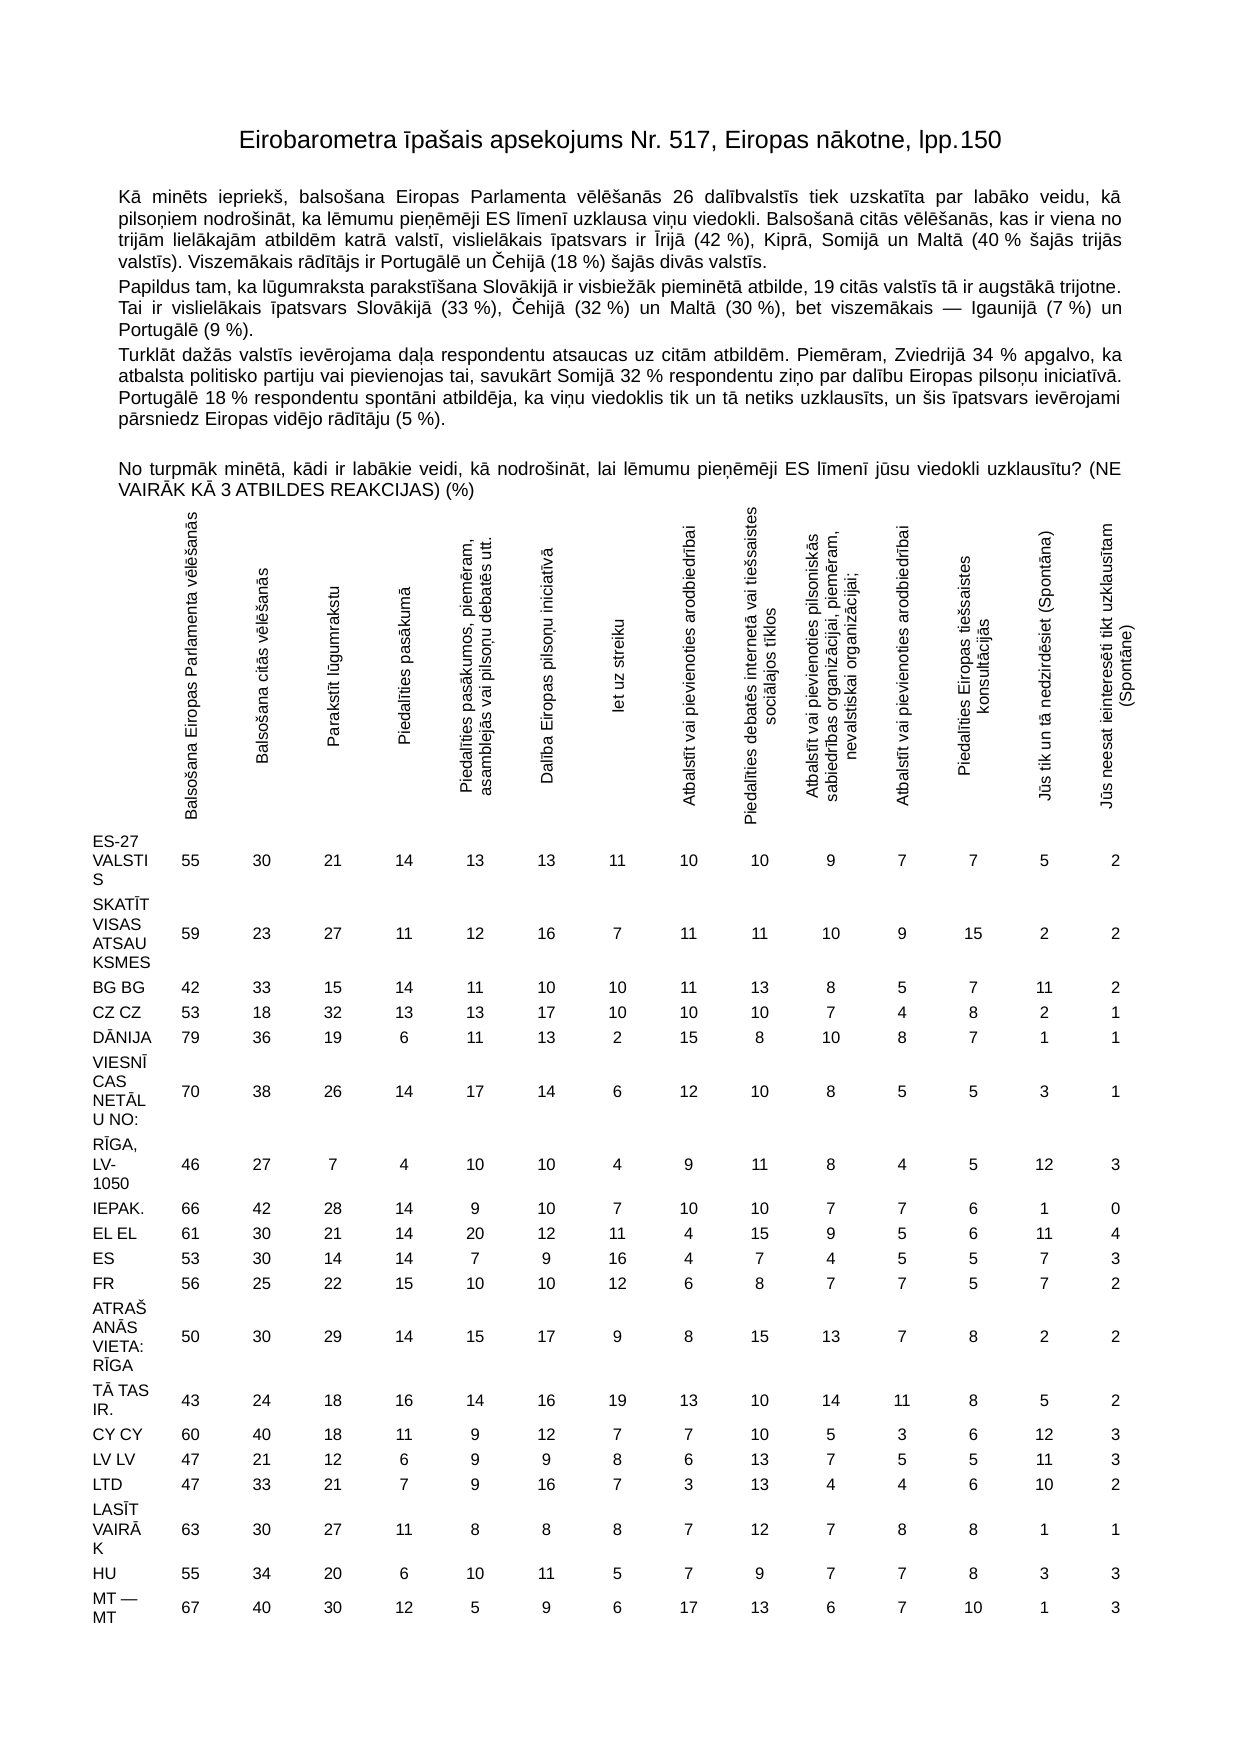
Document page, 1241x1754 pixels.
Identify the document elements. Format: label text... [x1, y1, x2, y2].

table_cell 12 [511, 1221, 582, 1246]
text Kā minēts iepriekš, balsošana Eiropas Parlamenta vēlēšanās 26 dalībvalstīs tiek uzskatīta par labāko veidu, kā pilsoņiem nodrošināt, ka lēmumu pieņēmēji ES līmenī uzklausa viņu viedokli. Balsošanā citās vēlēšanās, kas ir viena no trijām lielākajām atbildēm katrā valstī, vislielākais īpatsvars ir Īrijā (42 %), Kiprā, Somijā un Maltā (40 % šajās trijās valstīs). Viszemākais rādītājs ir Portugālē un Čehijā (18 %) šajās divās valstīs. [118, 186, 1122, 272]
table_cell 79 [155, 1025, 226, 1050]
table_cell 10 [724, 1000, 795, 1025]
table_cell 14 [368, 1296, 439, 1378]
table_cell 9 [511, 1586, 582, 1630]
table_cell LASĪT VAIRĀK [89, 1497, 155, 1561]
table_cell 28 [297, 1196, 368, 1221]
table_cell 7 [795, 1000, 866, 1025]
table_cell 2 [1080, 1271, 1151, 1296]
table_cell 12 [511, 1422, 582, 1447]
table_cell 7 [653, 1497, 724, 1561]
table_cell 30 [226, 829, 297, 892]
table_cell 1 [1080, 1025, 1151, 1050]
table_cell 10 [653, 1000, 724, 1025]
table_cell 3 [1080, 1561, 1151, 1586]
table_cell IEPAK. [89, 1196, 155, 1221]
table_cell 7 [1009, 1271, 1080, 1296]
table_cell 11 [653, 975, 724, 1000]
table_header Piedalīties Eiropas tiešsaistes konsultācijās [938, 504, 1009, 829]
table_cell 21 [226, 1447, 297, 1472]
table_cell 12 [582, 1271, 653, 1296]
table_cell 9 [795, 829, 866, 892]
text No turpmāk minētā, kādi ir labākie veidi, kā nodrošināt, lai lēmumu pieņēmēji ES līmenī jūsu viedokli uzklausītu? (NE VAIRĀK KĀ 3 ATBILDES REAKCIJAS) (%) [118, 458, 1122, 501]
table_cell 7 [1009, 1246, 1080, 1271]
table_cell 1 [1009, 1497, 1080, 1561]
table_cell 7 [582, 1472, 653, 1497]
table_header [89, 504, 155, 829]
table_cell 7 [938, 829, 1009, 892]
table_cell 15 [938, 892, 1009, 975]
table_cell 14 [795, 1378, 866, 1422]
table_cell 66 [155, 1196, 226, 1221]
table_cell 16 [582, 1246, 653, 1271]
table_header Parakstīt lūgumrakstu [297, 504, 368, 829]
table_cell 19 [582, 1378, 653, 1422]
table_cell 10 [724, 1422, 795, 1447]
table_cell 10 [511, 1132, 582, 1196]
table_cell 8 [582, 1497, 653, 1561]
table_cell 4 [866, 1000, 937, 1025]
table_cell 7 [866, 1196, 937, 1221]
table_cell 59 [155, 892, 226, 975]
table_cell 6 [368, 1561, 439, 1586]
table_cell 7 [582, 892, 653, 975]
table_cell 13 [440, 1000, 511, 1025]
table_cell 34 [226, 1561, 297, 1586]
table_cell 8 [582, 1447, 653, 1472]
table_cell 6 [938, 1422, 1009, 1447]
table_cell 8 [938, 1497, 1009, 1561]
table_cell 7 [938, 1025, 1009, 1050]
table_cell 30 [226, 1246, 297, 1271]
table_cell 61 [155, 1221, 226, 1246]
table_cell 47 [155, 1472, 226, 1497]
table_cell 55 [155, 829, 226, 892]
table_cell 1 [1080, 1050, 1151, 1132]
table_cell 3 [1009, 1561, 1080, 1586]
table_header Piedalīties pasākumos, piemēram, asamblejās vai pilsoņu debatēs utt. [440, 504, 511, 829]
table_header Atbalstīt vai pievienoties arodbiedrībai [653, 504, 724, 829]
table_cell 14 [297, 1246, 368, 1271]
table_cell 17 [511, 1000, 582, 1025]
table_cell 8 [795, 1050, 866, 1132]
table_cell 16 [368, 1378, 439, 1422]
table_cell 12 [1009, 1422, 1080, 1447]
table_cell 5 [866, 975, 937, 1000]
table_cell 1 [1009, 1586, 1080, 1630]
table_cell EL EL [89, 1221, 155, 1246]
table_cell 5 [866, 1447, 937, 1472]
table_header Atbalstīt vai pievienoties pilsoniskās sabiedrības organizācijai, piemēram, nevalstiskai organizācijai; [795, 504, 866, 829]
table_cell 8 [938, 1561, 1009, 1586]
table_cell 3 [1080, 1246, 1151, 1271]
table_cell 7 [582, 1422, 653, 1447]
table_cell 10 [440, 1271, 511, 1296]
table_cell CY CY [89, 1422, 155, 1447]
table_cell 7 [653, 1422, 724, 1447]
table_cell 46 [155, 1132, 226, 1196]
table_cell 7 [866, 1586, 937, 1630]
table_cell 7 [440, 1246, 511, 1271]
table_cell 6 [653, 1447, 724, 1472]
table_cell 11 [440, 1025, 511, 1050]
table_cell 9 [724, 1561, 795, 1586]
table_cell 5 [866, 1221, 937, 1246]
table_cell 2 [1080, 1296, 1151, 1378]
table_cell 70 [155, 1050, 226, 1132]
table_cell 10 [440, 1132, 511, 1196]
table_cell LTD [89, 1472, 155, 1497]
table_cell 7 [724, 1246, 795, 1271]
table_header Jūs tik un tā nedzirdēsiet (Spontāna) [1009, 504, 1080, 829]
table_cell 13 [653, 1378, 724, 1422]
table_cell VIESNĪCAS NETĀLU NO: [89, 1050, 155, 1132]
table_cell 2 [1080, 1472, 1151, 1497]
table_cell 13 [724, 1472, 795, 1497]
table_cell 9 [866, 892, 937, 975]
table_cell 13 [511, 829, 582, 892]
table_cell 2 [1080, 829, 1151, 892]
table_cell BG BG [89, 975, 155, 1000]
table_cell 3 [1080, 1586, 1151, 1630]
table_cell 14 [368, 975, 439, 1000]
table_cell 13 [724, 1586, 795, 1630]
table_cell 17 [511, 1296, 582, 1378]
table_cell 8 [511, 1497, 582, 1561]
table_cell 7 [866, 1561, 937, 1586]
table_cell ES [89, 1246, 155, 1271]
table_cell 42 [155, 975, 226, 1000]
text Turklāt dažās valstīs ievērojama daļa respondentu atsaucas uz citām atbildēm. Piemēram, Zviedrijā 34 % apgalvo, ka atbalsta politisko partiju vai pievienojas tai, savukārt Somijā 32 % respondentu ziņo par dalību Eiropas pilsoņu iniciatīvā. Portugālē 18 % respondentu spontāni atbildēja, ka viņu viedoklis tik un tā netiks uzklausīts, un šis īpatsvars ievērojami pārsniedz Eiropas vidējo rādītāju (5 %). [118, 343, 1122, 430]
table_cell 8 [724, 1025, 795, 1050]
table_cell DĀNIJA [89, 1025, 155, 1050]
table_cell 8 [724, 1271, 795, 1296]
table_cell 1 [1009, 1025, 1080, 1050]
table_cell 0 [1080, 1196, 1151, 1221]
table_cell 60 [155, 1422, 226, 1447]
table_cell 67 [155, 1586, 226, 1630]
table_cell 4 [795, 1472, 866, 1497]
table_cell 7 [866, 829, 937, 892]
table_cell 9 [653, 1132, 724, 1196]
table_cell 9 [795, 1221, 866, 1246]
table_cell 10 [511, 975, 582, 1000]
table_cell 15 [724, 1296, 795, 1378]
table_cell 14 [368, 829, 439, 892]
table_cell 33 [226, 975, 297, 1000]
table_cell 14 [368, 1196, 439, 1221]
table_cell 5 [1009, 1378, 1080, 1422]
table_cell ES-27 VALSTIS [89, 829, 155, 892]
table_cell 5 [440, 1586, 511, 1630]
table_cell 10 [724, 1050, 795, 1132]
table_cell 16 [511, 1378, 582, 1422]
table_cell MT — MT [89, 1586, 155, 1630]
table_cell 5 [866, 1050, 937, 1132]
table_cell 15 [653, 1025, 724, 1050]
table_cell 10 [511, 1196, 582, 1221]
table_cell 14 [368, 1050, 439, 1132]
table_cell 11 [511, 1561, 582, 1586]
table_cell 2 [1080, 975, 1151, 1000]
table_cell 1 [1080, 1000, 1151, 1025]
table_cell 18 [297, 1378, 368, 1422]
table_header Piedalīties pasākumā [368, 504, 439, 829]
table_cell 14 [368, 1221, 439, 1246]
table_cell 11 [368, 1422, 439, 1447]
table_cell 9 [440, 1447, 511, 1472]
table_cell 13 [440, 829, 511, 892]
table_header Jūs neesat ieinteresēti tikt uzklausītam (Spontāne) [1080, 504, 1151, 829]
table_cell 6 [368, 1025, 439, 1050]
table_cell 53 [155, 1246, 226, 1271]
table_cell 1 [1080, 1497, 1151, 1561]
table_cell 47 [155, 1447, 226, 1472]
table_cell 7 [866, 1296, 937, 1378]
table_cell 8 [938, 1296, 1009, 1378]
table_cell HU [89, 1561, 155, 1586]
table_cell 11 [1009, 975, 1080, 1000]
table_cell 7 [368, 1472, 439, 1497]
table_cell 6 [582, 1586, 653, 1630]
table_cell 4 [866, 1472, 937, 1497]
table_cell 40 [226, 1422, 297, 1447]
table_cell 1 [1009, 1196, 1080, 1221]
table_cell 20 [297, 1561, 368, 1586]
table_cell 21 [297, 1472, 368, 1497]
table_cell 10 [724, 829, 795, 892]
table_cell 8 [866, 1025, 937, 1050]
table_cell 29 [297, 1296, 368, 1378]
table_cell 11 [582, 1221, 653, 1246]
table_cell 13 [368, 1000, 439, 1025]
table_cell 10 [582, 975, 653, 1000]
table_cell 11 [368, 1497, 439, 1561]
table_cell 10 [724, 1378, 795, 1422]
table_cell 13 [724, 975, 795, 1000]
table_cell 5 [938, 1447, 1009, 1472]
table_cell 8 [440, 1497, 511, 1561]
table_cell 10 [938, 1586, 1009, 1630]
table_cell 15 [440, 1296, 511, 1378]
table_cell 14 [511, 1050, 582, 1132]
table_cell 5 [795, 1422, 866, 1447]
table_cell 5 [938, 1050, 1009, 1132]
table_cell 11 [653, 892, 724, 975]
table_cell 4 [866, 1132, 937, 1196]
table_cell 10 [795, 892, 866, 975]
table_cell 6 [938, 1472, 1009, 1497]
table_cell 11 [866, 1378, 937, 1422]
table_cell 7 [582, 1196, 653, 1221]
table_cell 2 [1009, 892, 1080, 975]
table_cell 18 [297, 1422, 368, 1447]
table_cell 16 [511, 892, 582, 975]
table_cell SKATĪT VISAS ATSAUKSMES [89, 892, 155, 975]
table_cell 14 [440, 1378, 511, 1422]
table_cell 19 [297, 1025, 368, 1050]
table_cell 9 [440, 1472, 511, 1497]
table_cell 33 [226, 1472, 297, 1497]
table_cell 8 [653, 1296, 724, 1378]
text Papildus tam, ka lūgumraksta parakstīšana Slovākijā ir visbiežāk pieminētā atbilde, 19 citās valstīs tā ir augstākā trijotne. Tai ir vislielākais īpatsvars Slovākijā (33 %), Čehijā (32 %) un Maltā (30 %), bet viszemākais — Igaunijā (7 %) un Portugālē (9 %). [118, 276, 1122, 340]
table_cell 2 [1080, 892, 1151, 975]
table_cell 5 [938, 1246, 1009, 1271]
table_cell 10 [653, 829, 724, 892]
table_cell 21 [297, 829, 368, 892]
table_cell 5 [866, 1246, 937, 1271]
table_cell 3 [1080, 1447, 1151, 1472]
table_cell 30 [297, 1586, 368, 1630]
table_cell 2 [582, 1025, 653, 1050]
table_cell 27 [297, 1497, 368, 1561]
table_cell 2 [1080, 1378, 1151, 1422]
table_cell 7 [795, 1497, 866, 1561]
table_header Balsošana citās vēlēšanās [226, 504, 297, 829]
table_cell 10 [582, 1000, 653, 1025]
table_cell 30 [226, 1497, 297, 1561]
table_cell 3 [1080, 1422, 1151, 1447]
table_cell 63 [155, 1497, 226, 1561]
table_cell 12 [440, 892, 511, 975]
table_cell 13 [724, 1447, 795, 1472]
table_cell 22 [297, 1271, 368, 1296]
table_cell 12 [297, 1447, 368, 1472]
table_cell 11 [1009, 1447, 1080, 1472]
table_cell 23 [226, 892, 297, 975]
table_cell TĀ TAS IR. [89, 1378, 155, 1422]
table_cell 55 [155, 1561, 226, 1586]
table_cell 8 [795, 975, 866, 1000]
table_cell 4 [582, 1132, 653, 1196]
table_cell 6 [938, 1196, 1009, 1221]
table_header Atbalstīt vai pievienoties arodbiedrībai [866, 504, 937, 829]
table_cell 25 [226, 1271, 297, 1296]
table_header Balsošana Eiropas Parlamenta vēlēšanās [155, 504, 226, 829]
table_cell 8 [795, 1132, 866, 1196]
table_cell 20 [440, 1221, 511, 1246]
table_cell 30 [226, 1296, 297, 1378]
table_cell 42 [226, 1196, 297, 1221]
table_cell 10 [795, 1025, 866, 1050]
table_cell 15 [368, 1271, 439, 1296]
table_cell 5 [582, 1561, 653, 1586]
table_cell 4 [653, 1221, 724, 1246]
table_cell 21 [297, 1221, 368, 1246]
table_cell 15 [297, 975, 368, 1000]
table_cell 11 [1009, 1221, 1080, 1246]
table_cell 4 [795, 1246, 866, 1271]
table_cell 12 [724, 1497, 795, 1561]
table_cell 30 [226, 1221, 297, 1246]
table_cell 13 [511, 1025, 582, 1050]
table_cell 9 [511, 1246, 582, 1271]
table_cell 14 [368, 1246, 439, 1271]
table_cell 7 [795, 1196, 866, 1221]
table_cell 4 [1080, 1221, 1151, 1246]
table_cell 3 [1009, 1050, 1080, 1132]
table_cell 24 [226, 1378, 297, 1422]
table_cell 15 [724, 1221, 795, 1246]
table_cell 7 [795, 1271, 866, 1296]
table_header Piedalīties debatēs internetā vai tiešsaistes sociālajos tīklos [724, 504, 795, 829]
table_cell 8 [866, 1497, 937, 1561]
table_cell 6 [795, 1586, 866, 1630]
table_cell 4 [653, 1246, 724, 1271]
table_cell 5 [938, 1271, 1009, 1296]
table_cell 4 [368, 1132, 439, 1196]
table_cell 11 [440, 975, 511, 1000]
table_cell 16 [511, 1472, 582, 1497]
table_cell 9 [440, 1422, 511, 1447]
table_cell 12 [653, 1050, 724, 1132]
table_cell 56 [155, 1271, 226, 1296]
table_cell 8 [938, 1378, 1009, 1422]
table_cell 5 [1009, 829, 1080, 892]
table_cell 11 [582, 829, 653, 892]
table_cell 13 [795, 1296, 866, 1378]
table_cell 9 [440, 1196, 511, 1221]
table_cell ATRAŠANĀS VIETA: RĪGA [89, 1296, 155, 1378]
table_cell 7 [795, 1447, 866, 1472]
table_header Dalība Eiropas pilsoņu iniciatīvā [511, 504, 582, 829]
table_cell 7 [795, 1561, 866, 1586]
table_cell 10 [511, 1271, 582, 1296]
table_cell 3 [866, 1422, 937, 1447]
table_cell 7 [866, 1271, 937, 1296]
table_cell 10 [440, 1561, 511, 1586]
table_cell 10 [653, 1196, 724, 1221]
table_cell 11 [724, 1132, 795, 1196]
table_cell 7 [297, 1132, 368, 1196]
table_cell 9 [511, 1447, 582, 1472]
table_cell 10 [1009, 1472, 1080, 1497]
table_cell 6 [582, 1050, 653, 1132]
table_cell 3 [1080, 1132, 1151, 1196]
table_cell 2 [1009, 1000, 1080, 1025]
table_cell 17 [653, 1586, 724, 1630]
table_cell 11 [368, 892, 439, 975]
table_cell 12 [1009, 1132, 1080, 1196]
table_cell 6 [653, 1271, 724, 1296]
table_cell 53 [155, 1000, 226, 1025]
table_cell 50 [155, 1296, 226, 1378]
table_cell 17 [440, 1050, 511, 1132]
table_cell 26 [297, 1050, 368, 1132]
table_cell 11 [724, 892, 795, 975]
table_cell 10 [724, 1196, 795, 1221]
table_cell CZ CZ [89, 1000, 155, 1025]
table_cell 12 [368, 1586, 439, 1630]
table_cell 18 [226, 1000, 297, 1025]
table_cell 2 [1009, 1296, 1080, 1378]
table_cell 6 [938, 1221, 1009, 1246]
table_cell 38 [226, 1050, 297, 1132]
table_header Iet uz streiku [582, 504, 653, 829]
table_cell 27 [226, 1132, 297, 1196]
table_cell 8 [938, 1000, 1009, 1025]
table_cell 5 [938, 1132, 1009, 1196]
table_cell RĪGA, LV-1050 [89, 1132, 155, 1196]
table_cell 6 [368, 1447, 439, 1472]
table_cell 32 [297, 1000, 368, 1025]
table_cell FR [89, 1271, 155, 1296]
table_cell 43 [155, 1378, 226, 1422]
table_cell 7 [938, 975, 1009, 1000]
table_cell 3 [653, 1472, 724, 1497]
table_cell 27 [297, 892, 368, 975]
table_cell 40 [226, 1586, 297, 1630]
table_cell 36 [226, 1025, 297, 1050]
table_cell 9 [582, 1296, 653, 1378]
table_cell 7 [653, 1561, 724, 1586]
table_cell LV LV [89, 1447, 155, 1472]
